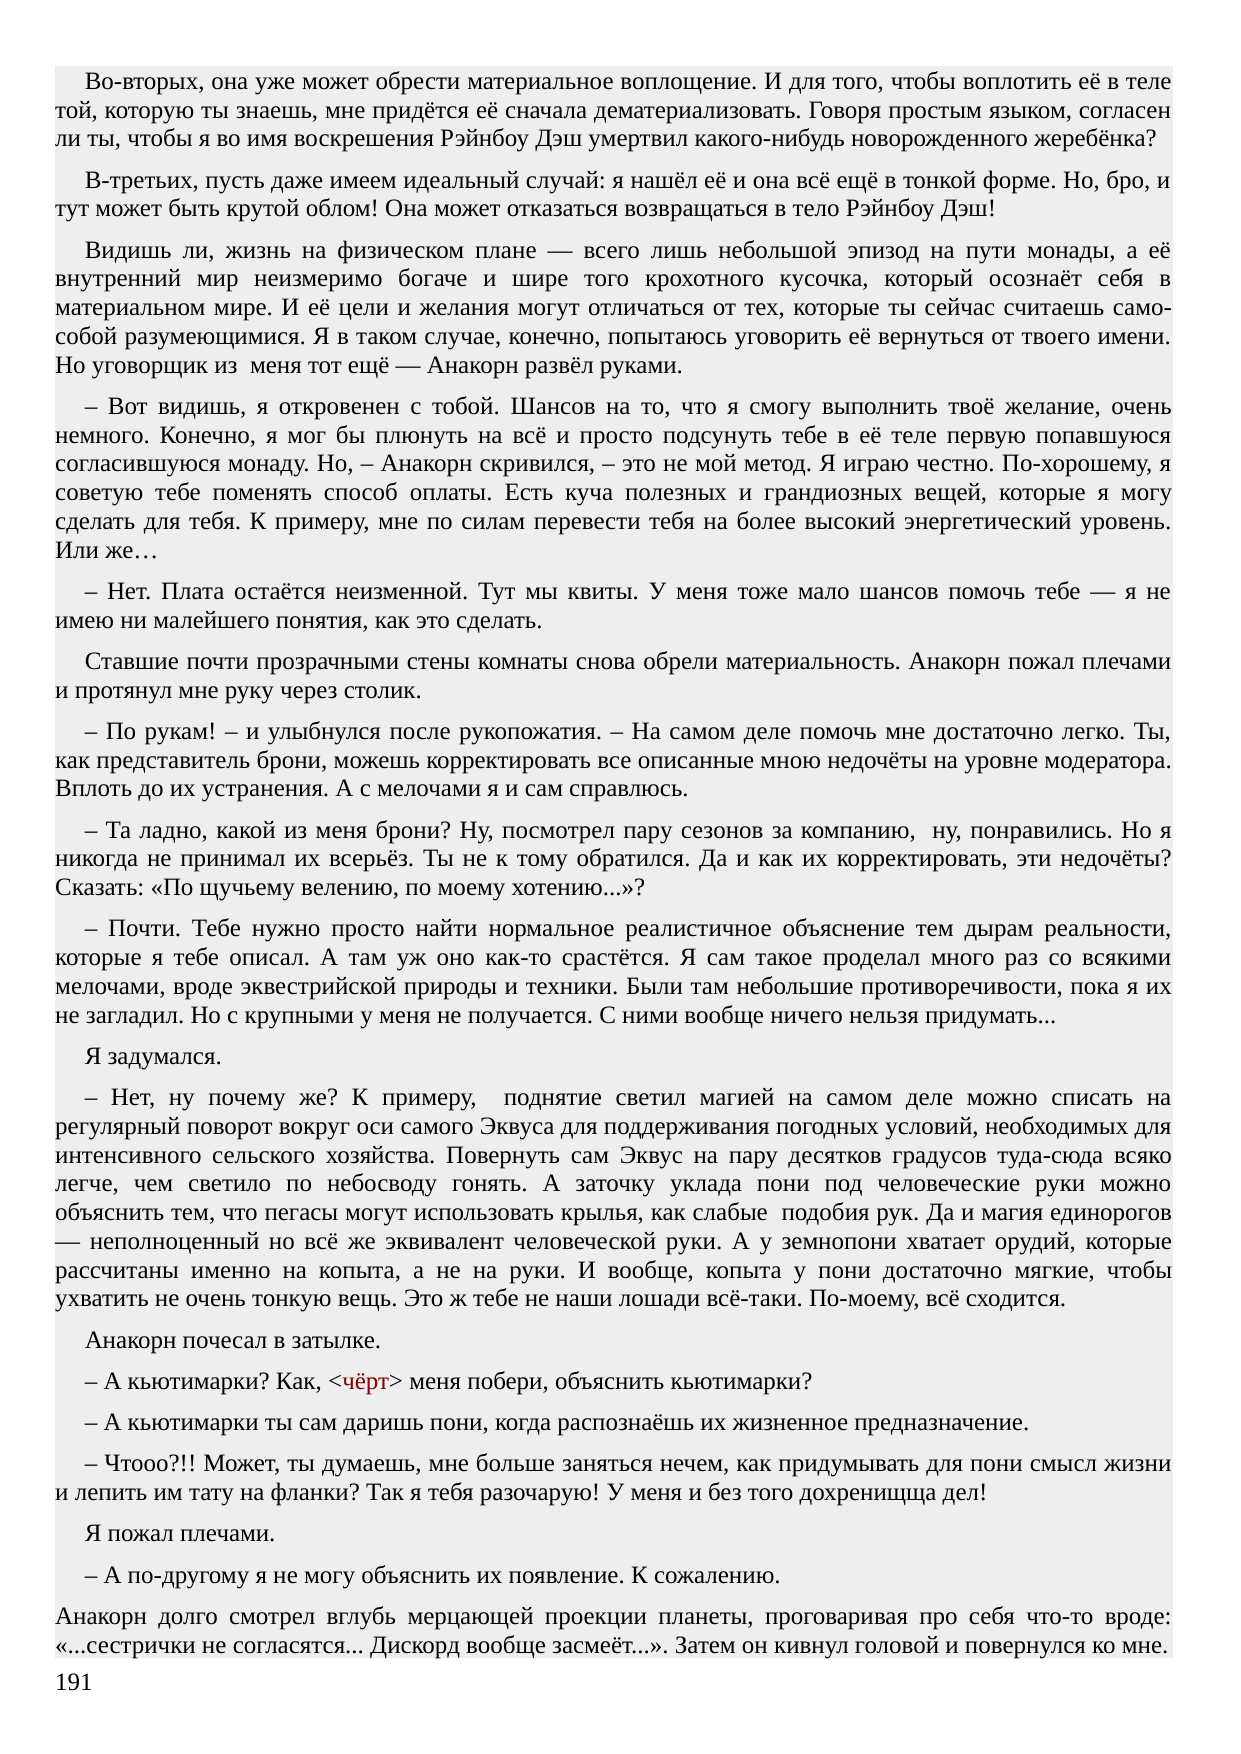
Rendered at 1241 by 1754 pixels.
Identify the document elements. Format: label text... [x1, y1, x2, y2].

text – Почти. Тебе нужно просто найти нормальное реалистичное объяснение тем дырам реальности, которые я тебе описал. А там уж оно как-то срастётся. Я сам такое проделал много раз со всякими мелочами, вроде эквестрийской природы и техники. Были там небольшие противоречивости, пока я их не загладил. Но с крупными у меня не получается. С ними вообще ничего нельзя придумать... [55, 913, 1173, 1028]
text Я пожал плечами. [55, 1518, 1173, 1547]
text – А по-другому я не могу объяснить их появление. К сожалению. [55, 1560, 1173, 1588]
text – Та ладно, какой из меня брони? Ну, посмотрел пару сезонов за компанию, ну, понравились. Но я никогда не принимал их всерьёз. Ты не к тому обратился. Да и как их корректировать, эти недочёты? Сказать: «По щучьему велению, по моему хотению...»? [55, 815, 1173, 901]
text – Нет. Плата остаётся неизменной. Тут мы квиты. У меня тоже мало шансов помочь тебе — я не имею ни малейшего понятия, как это сделать. [55, 576, 1173, 633]
text – Чтооо?!! Может, ты думаешь, мне больше заняться нечем, как придумывать для пони смысл жизни и лепить им тату на фланки? Так я тебя разочарую! У меня и без того дохренищща дел! [55, 1448, 1173, 1506]
text – Вот видишь, я откровенен с тобой. Шансов на то, что я смогу выполнить твоё желание, очень немного. Конечно, я мог бы плюнуть на всё и просто подсунуть тебе в её теле первую попавшуюся согласившуюся монаду. Но, – Анакорн скривился, – это не мой метод. Я играю честно. По-хорошему, я советую тебе поменять способ оплаты. Есть куча полезных и грандиозных вещей, которые я могу сделать для тебя. К примеру, мне по силам перевести тебя на более высокий энергетический уровень. Или же… [55, 391, 1173, 563]
text – По рукам! – и улыбнулся после рукопожатия. – На самом деле помочь мне достаточно легко. Ты, как представитель брони, можешь корректировать все описанные мною недочёты на уровне модератора. Вплоть до их устранения. А с мелочами я и сам справлюсь. [55, 716, 1173, 802]
text Видишь ли, жизнь на физическом плане — всего лишь небольшой эпизод на пути монады, а её внутренний мир неизмеримо богаче и шире того крохотного кусочка, который осознаёт себя в материальном мире. И её цели и желания могут отличаться от тех, которые ты сейчас считаешь само-собой разумеющимися. Я в таком случае, конечно, попытаюсь уговорить её вернуться от твоего имени. Но уговорщик из меня тот ещё — Анакорн развёл руками. [55, 235, 1173, 378]
text – Нет, ну почему же? К примеру, поднятие светил магией на самом деле можно списать на регулярный поворот вокруг оси самого Эквуса для поддерживания погодных условий, необходимых для интенсивного сельского хозяйства. Повернуть сам Эквус на пару десятков градусов туда-сюда всяко легче, чем светило по небосводу гонять. А заточку уклада пони под человеческие руки можно объяснить тем, что пегасы могут использовать крылья, как слабые подобия рук. Да и магия единорогов — неполноценный но всё же эквивалент человеческой руки. А у земнопони хватает орудий, которые рассчитаны именно на копыта, а не на руки. И вообще, копыта у пони достаточно мягкие, чтобы ухватить не очень тонкую вещь. Это ж тебе не наши лошади всё-таки. По-моему, всё сходится. [55, 1082, 1173, 1312]
text – А кьютимарки? Как, <чёрт> меня побери, объяснить кьютимарки? [55, 1366, 1173, 1395]
text Во-вторых, она уже может обрести материальное воплощение. И для того, чтобы воплотить её в теле той, которую ты знаешь, мне придётся её сначала дематериализовать. Говоря простым языком, согласен ли ты, чтобы я во имя воскрешения Рэйнбоу Дэш умертвил какого-нибудь новорожденного жеребёнка? [55, 66, 1173, 152]
text Ставшие почти прозрачными стены комнаты снова обрели материальность. Анакорн пожал плечами и протянул мне руку через столик. [55, 646, 1173, 703]
text Анакорн долго смотрел вглубь мерцающей проекции планеты, проговаривая про себя что-то вроде: «...сестрички не согласятся... Дискорд вообще засмеёт...». Затем он кивнул головой и повернулся ко мне. [55, 1601, 1173, 1658]
text В-третьих, пусть даже имеем идеальный случай: я нашёл её и она всё ещё в тонкой форме. Но, бро, и тут может быть крутой облом! Она может отказаться возвращаться в тело Рэйнбоу Дэш! [55, 165, 1173, 222]
text Анакорн почесал в затылке. [55, 1325, 1173, 1353]
text Я задумался. [55, 1041, 1173, 1070]
text – А кьютимарки ты сам даришь пони, когда распознаёшь их жизненное предназначение. [55, 1407, 1173, 1436]
